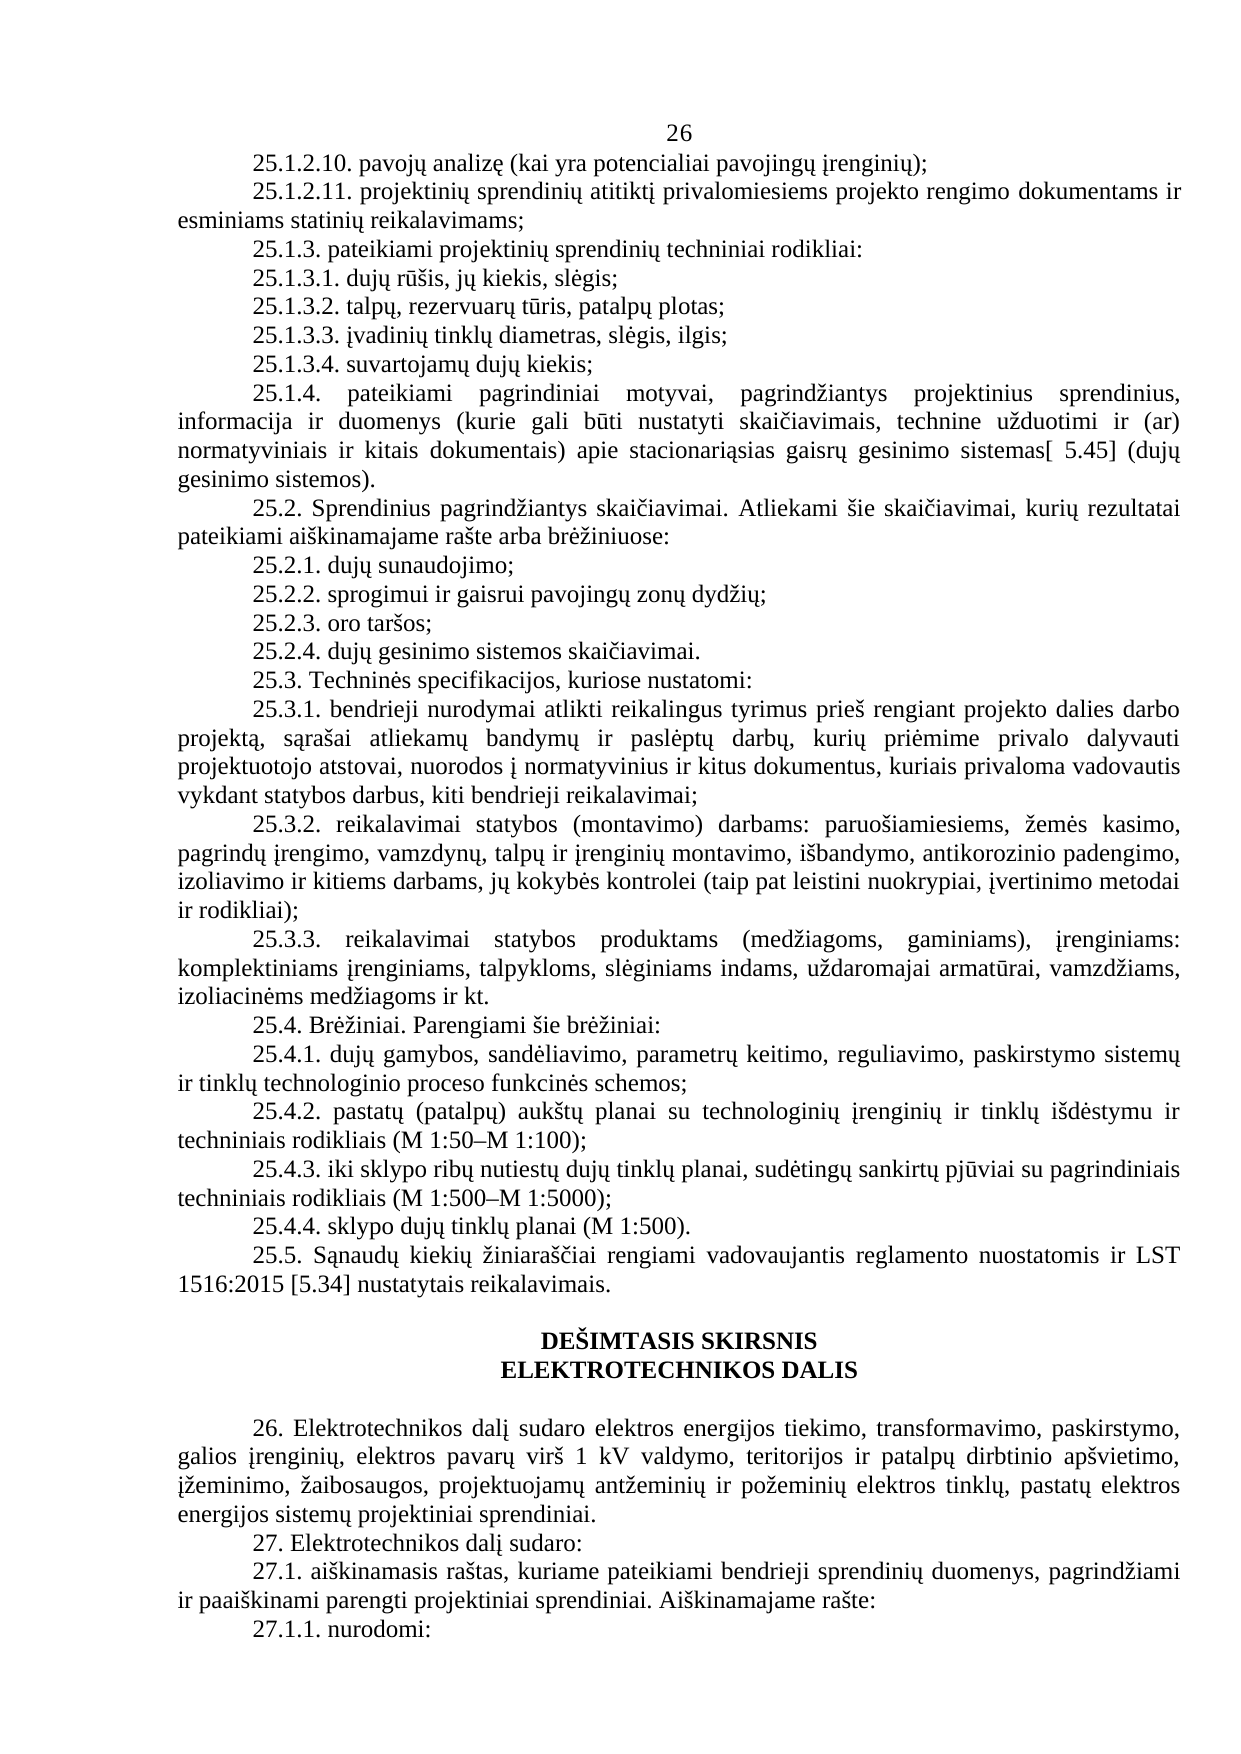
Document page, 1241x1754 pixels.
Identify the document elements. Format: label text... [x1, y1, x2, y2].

text 25.2.2. sprogimui ir gaisrui pavojingų zonų dydžių; [177, 579, 1181, 608]
text 25.3.1. bendrieji nurodymai atlikti reikalingus tyrimus prieš rengiant projekto dalies darbo projektą, sąrašai atliekamų bandymų ir paslėptų darbų, kurių priėmime privalo dalyvauti projektuotojo atstovai, nuorodos į normatyvinius ir kitus dokumentus, kuriais privaloma vadovautis vykdant statybos darbus, kiti bendrieji reikalavimai; [177, 694, 1181, 809]
text 25.3. Techninės specifikacijos, kuriose nustatomi: [177, 665, 1181, 694]
text 25.1.3. pateikiami projektinių sprendinių techniniai rodikliai: [177, 234, 1181, 263]
text 25.1.3.1. dujų rūšis, jų kiekis, slėgis; [177, 263, 1181, 291]
text 25.4.3. iki sklypo ribų nutiestų dujų tinklų planai, sudėtingų sankirtų pjūviai su pagrindiniais techniniais rodikliais (M 1:500–M 1:5000); [177, 1154, 1181, 1211]
text 25.1.3.2. talpų, rezervuarų tūris, patalpų plotas; [177, 291, 1181, 320]
text 25.3.2. reikalavimai statybos (montavimo) darbams: paruošiamiesiems, žemės kasimo, pagrindų įrengimo, vamzdynų, talpų ir įrenginių montavimo, išbandymo, antikorozinio padengimo, izoliavimo ir kitiems darbams, jų kokybės kontrolei (taip pat leistini nuokrypiai, įvertinimo metodai ir rodikliai); [177, 809, 1181, 924]
text 25.1.2.10. pavojų analizę (kai yra potencialiai pavojingų įrenginių); [177, 148, 1181, 176]
text 25.1.4. pateikiami pagrindiniai motyvai, pagrindžiantys projektinius sprendinius, informacija ir duomenys (kurie gali būti nustatyti skaičiavimais, technine užduotimi ir (ar) normatyviniais ir kitais dokumentais) apie stacionariąsias gaisrų gesinimo sistemas[ 5.45] (dujų gesinimo sistemos). [177, 378, 1181, 493]
text 25.4.4. sklypo dujų tinklų planai (M 1:500). [177, 1211, 1181, 1240]
text 25.1.3.4. suvartojamų dujų kiekis; [177, 349, 1181, 378]
text 25.2.3. oro taršos; [177, 608, 1181, 636]
text 25.2.1. dujų sunaudojimo; [177, 550, 1181, 579]
text 25.2.4. dujų gesinimo sistemos skaičiavimai. [177, 636, 1181, 665]
text 27.1.1. nurodomi: [177, 1614, 1181, 1643]
text 25.3.3. reikalavimai statybos produktams (medžiagoms, gaminiams), įrenginiams: komplektiniams įrenginiams, talpykloms, slėginiams indams, uždaromajai armatūrai, vamzdžiams, izoliacinėms medžiagoms ir kt. [177, 924, 1181, 1010]
text ELEKTROTECHNIKOS DALIS [177, 1355, 1181, 1384]
text 25.4.2. pastatų (patalpų) aukštų planai su technologinių įrenginių ir tinklų išdėstymu ir techniniais rodikliais (M 1:50–M 1:100); [177, 1096, 1181, 1154]
text 25.5. Sąnaudų kiekių žiniaraščiai rengiami vadovaujantis reglamento nuostatomis ir LST 1516:2015 [5.34] nustatytais reikalavimais. [177, 1240, 1181, 1298]
text 27.1. aiškinamasis raštas, kuriame pateikiami bendrieji sprendinių duomenys, pagrindžiami ir paaiškinami parengti projektiniai sprendiniai. Aiškinamajame rašte: [177, 1556, 1181, 1614]
text DEŠIMTASIS SKIRSNIS [177, 1326, 1181, 1355]
text 25.1.3.3. įvadinių tinklų diametras, slėgis, ilgis; [177, 320, 1181, 349]
text 25.2. Sprendinius pagrindžiantys skaičiavimai. Atliekami šie skaičiavimai, kurių rezultatai pateikiami aiškinamajame rašte arba brėžiniuose: [177, 493, 1181, 550]
text 27. Elektrotechnikos dalį sudaro: [177, 1528, 1181, 1556]
text 25.1.2.11. projektinių sprendinių atitiktį privalomiesiems projekto rengimo dokumentams ir esminiams statinių reikalavimams; [177, 176, 1181, 234]
text 25.4. Brėžiniai. Parengiami šie brėžiniai: [177, 1010, 1181, 1039]
text 25.4.1. dujų gamybos, sandėliavimo, parametrų keitimo, reguliavimo, paskirstymo sistemų ir tinklų technologinio proceso funkcinės schemos; [177, 1039, 1181, 1096]
text 26. Elektrotechnikos dalį sudaro elektros energijos tiekimo, transformavimo, paskirstymo, galios įrenginių, elektros pavarų virš 1 kV valdymo, teritorijos ir patalpų dirbtinio apšvietimo, įžeminimo, žaibosaugos, projektuojamų antžeminių ir požeminių elektros tinklų, pastatų elektros energijos sistemų projektiniai sprendiniai. [177, 1413, 1181, 1528]
